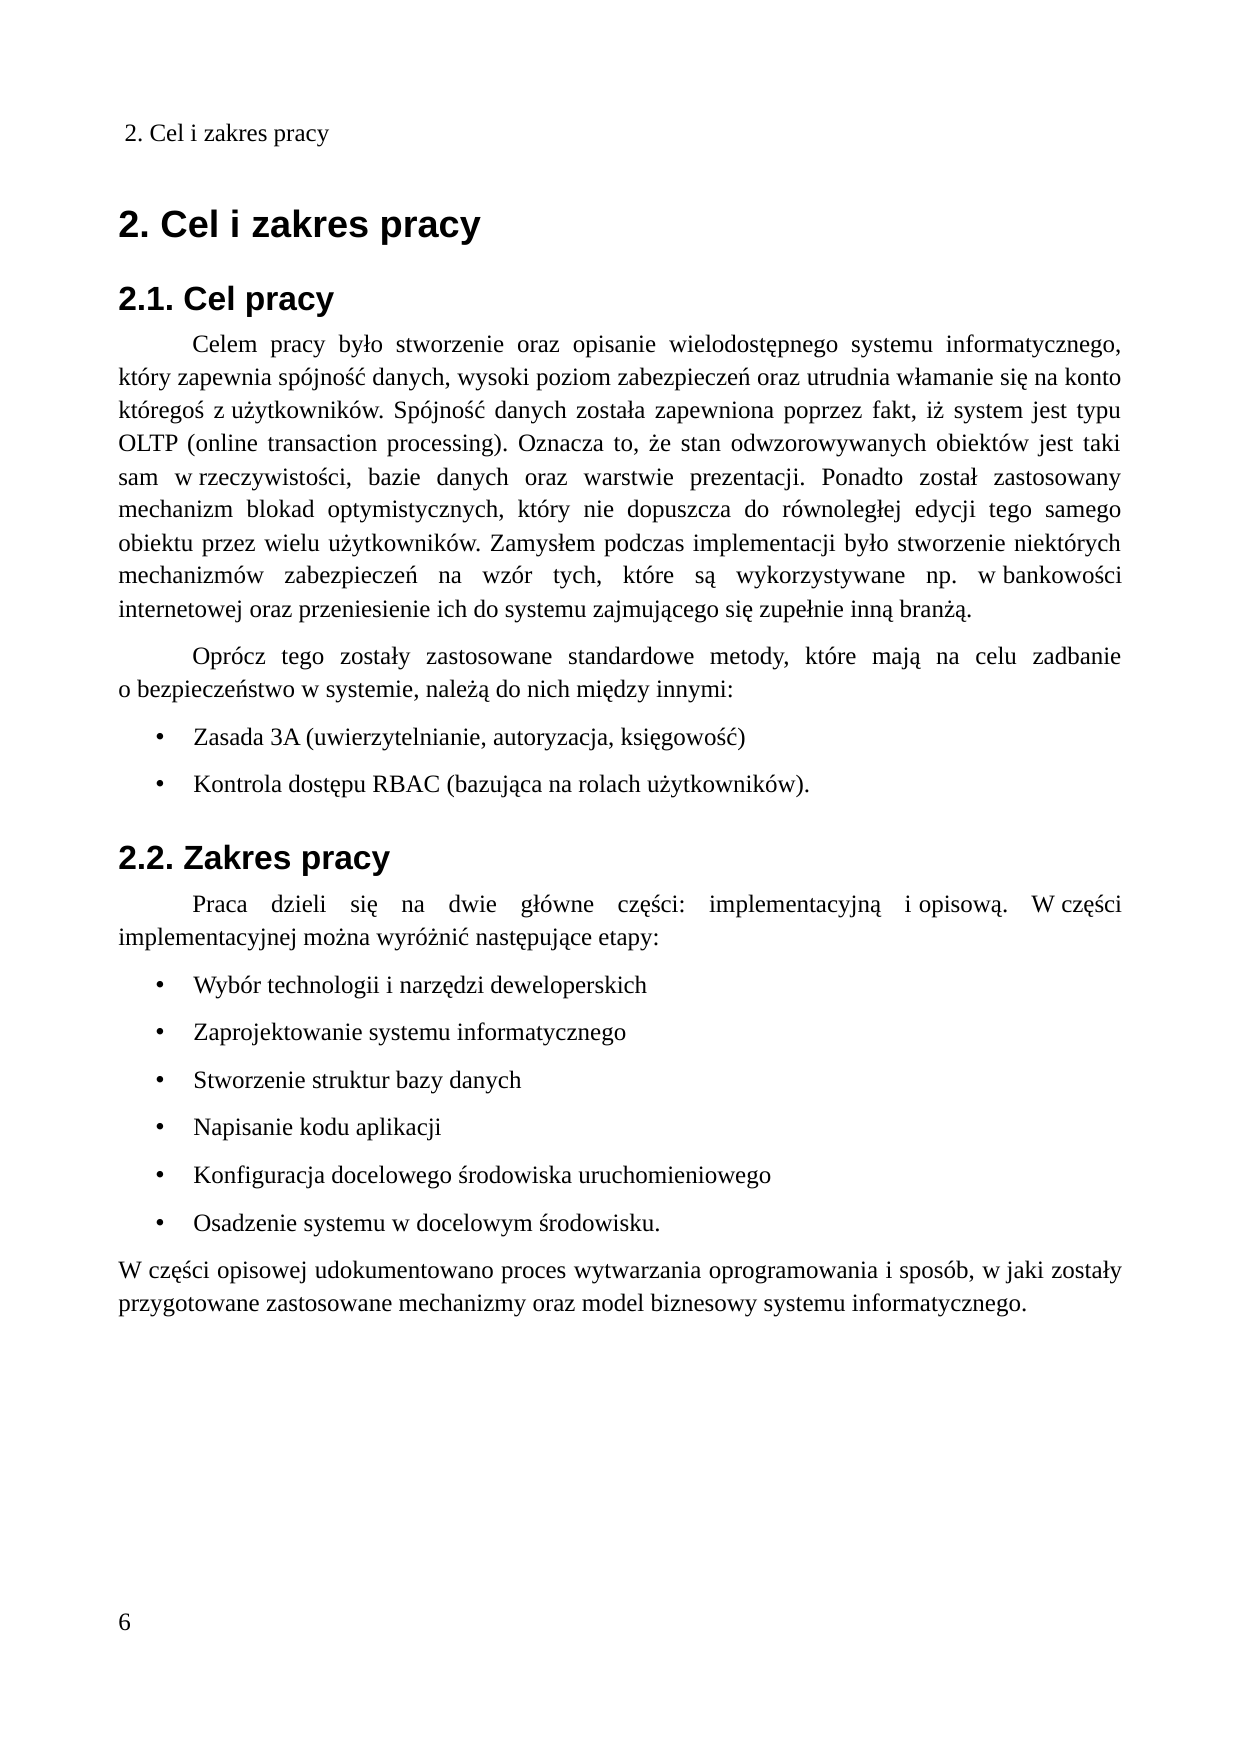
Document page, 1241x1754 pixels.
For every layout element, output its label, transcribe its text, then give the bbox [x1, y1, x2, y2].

list Wybór technologii i narzędzi deweloperskich [156, 970, 1122, 998]
list Napisanie kodu aplikacji [156, 1112, 1122, 1141]
list Zaprojektowanie systemu informatycznego [156, 1017, 1122, 1046]
list Zasada 3A (uwierzytelnianie, autoryzacja, księgowość) [156, 722, 1122, 751]
list Konfiguracja docelowego środowiska uruchomieniowego [156, 1160, 1122, 1189]
text W części opisowej udokumentowano proces wytwarzania oprogramowania i sposób, w jaki zostały przygotowane zastosowane mechanizmy oraz model biznesowy systemu informatycznego. [118, 1255, 1122, 1317]
list Stworzenie struktur bazy danych [156, 1065, 1122, 1094]
subtitle 2.2. Zakres pracy [118, 838, 1122, 877]
list Kontrola dostępu RBAC (bazująca na rolach użytkowników). [156, 769, 1122, 798]
list Osadzenie systemu w docelowym środowisku. [156, 1208, 1122, 1236]
text Oprócz tego zostały zastosowane standardowe metody, które mają na celu zadbanie o bezpieczeństwo w systemie, należą do nich między innymi: [118, 641, 1122, 703]
subtitle 2.1. Cel pracy [118, 278, 1122, 317]
text Celem pracy było stworzenie oraz opisanie wielodostępnego systemu informatycznego, który zapewnia spójność danych, wysoki poziom zabezpieczeń oraz utrudnia włamanie się na konto któregoś z użytkowników. Spójność danych została zapewniona poprzez fakt, iż system jest typu OLTP (online transaction processing). Oznacza to, że stan odwzorowywanych obiektów jest taki sam w rzeczywistości, bazie danych oraz warstwie prezentacji. Ponadto został zastosowany mechanizm blokad optymistycznych, który nie dopuszcza do równoległej edycji tego samego obiektu przez wielu użytkowników. Zamysłem podczas implementacji było stworzenie niektórych mechanizmów zabezpieczeń na wzór tych, które są wykorzystywane np. w bankowości internetowej oraz przeniesienie ich do systemu zajmującego się zupełnie inną branżą. [118, 329, 1122, 622]
text Praca dzieli się na dwie główne części: implementacyjną i opisową. W części implementacyjnej można wyróżnić następujące etapy: [118, 889, 1122, 951]
subtitle 2. Cel i zakres pracy [118, 201, 1122, 245]
